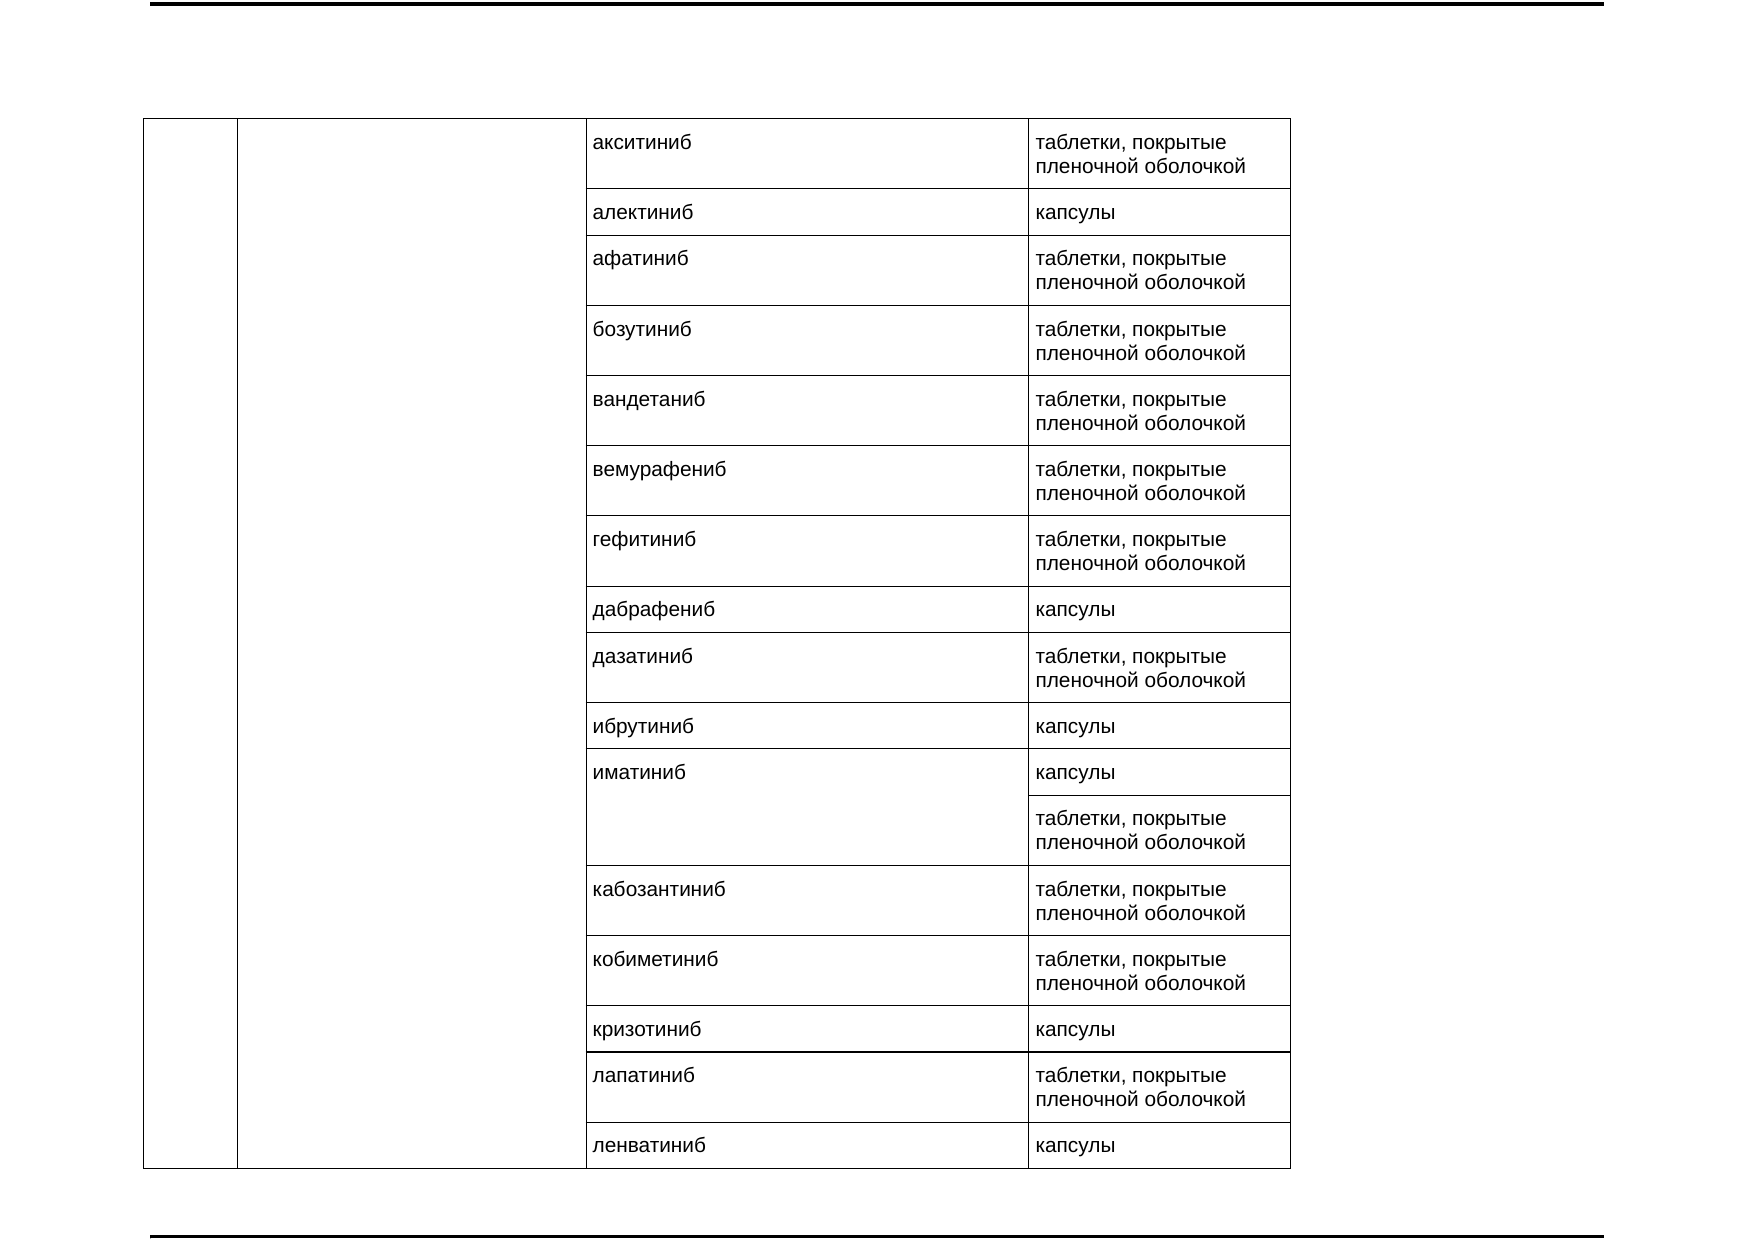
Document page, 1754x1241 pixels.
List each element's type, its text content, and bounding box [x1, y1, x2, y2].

table_cell таблетки, покрытые пленочной оболочкой [1029, 236, 1290, 305]
table_cell иматиниб [587, 749, 1028, 865]
table_cell ленватиниб [587, 1123, 1028, 1168]
table_cell [238, 119, 586, 1168]
table_cell капсулы [1029, 189, 1290, 234]
table_cell таблетки, покрытые пленочной оболочкой [1029, 446, 1290, 515]
table_cell таблетки, покрытые пленочной оболочкой [1029, 936, 1290, 1005]
table_cell таблетки, покрытые пленочной оболочкой [1029, 306, 1290, 375]
table_cell [144, 119, 237, 1168]
table_cell таблетки, покрытые пленочной оболочкой [1029, 516, 1290, 586]
table_cell кобиметиниб [587, 936, 1028, 1005]
table_cell капсулы [1029, 1123, 1290, 1168]
table_cell кризотиниб [587, 1006, 1028, 1051]
table_cell капсулы [1029, 587, 1290, 632]
table_cell вандетаниб [587, 376, 1028, 445]
table_cell капсулы [1029, 703, 1290, 748]
table_cell акситиниб [587, 119, 1028, 188]
table_cell дабрафениб [587, 587, 1028, 632]
table_cell кабозантиниб [587, 866, 1028, 935]
table_cell дазатиниб [587, 633, 1028, 702]
table_cell бозутиниб [587, 306, 1028, 375]
table_cell таблетки, покрытые пленочной оболочкой [1029, 376, 1290, 445]
table_cell таблетки, покрытые пленочной оболочкой [1029, 1053, 1290, 1122]
table_cell таблетки, покрытые пленочной оболочкой [1029, 796, 1290, 865]
table_cell лапатиниб [587, 1053, 1028, 1122]
table_cell таблетки, покрытые пленочной оболочкой [1029, 119, 1290, 188]
table_cell гефитиниб [587, 516, 1028, 586]
table_cell вемурафениб [587, 446, 1028, 515]
table_cell алектиниб [587, 189, 1028, 234]
table_cell ибрутиниб [587, 703, 1028, 748]
table_cell таблетки, покрытые пленочной оболочкой [1029, 633, 1290, 702]
table_cell афатиниб [587, 236, 1028, 305]
table_cell таблетки, покрытые пленочной оболочкой [1029, 866, 1290, 935]
table_cell капсулы [1029, 1006, 1290, 1051]
table_cell капсулы [1029, 749, 1290, 794]
